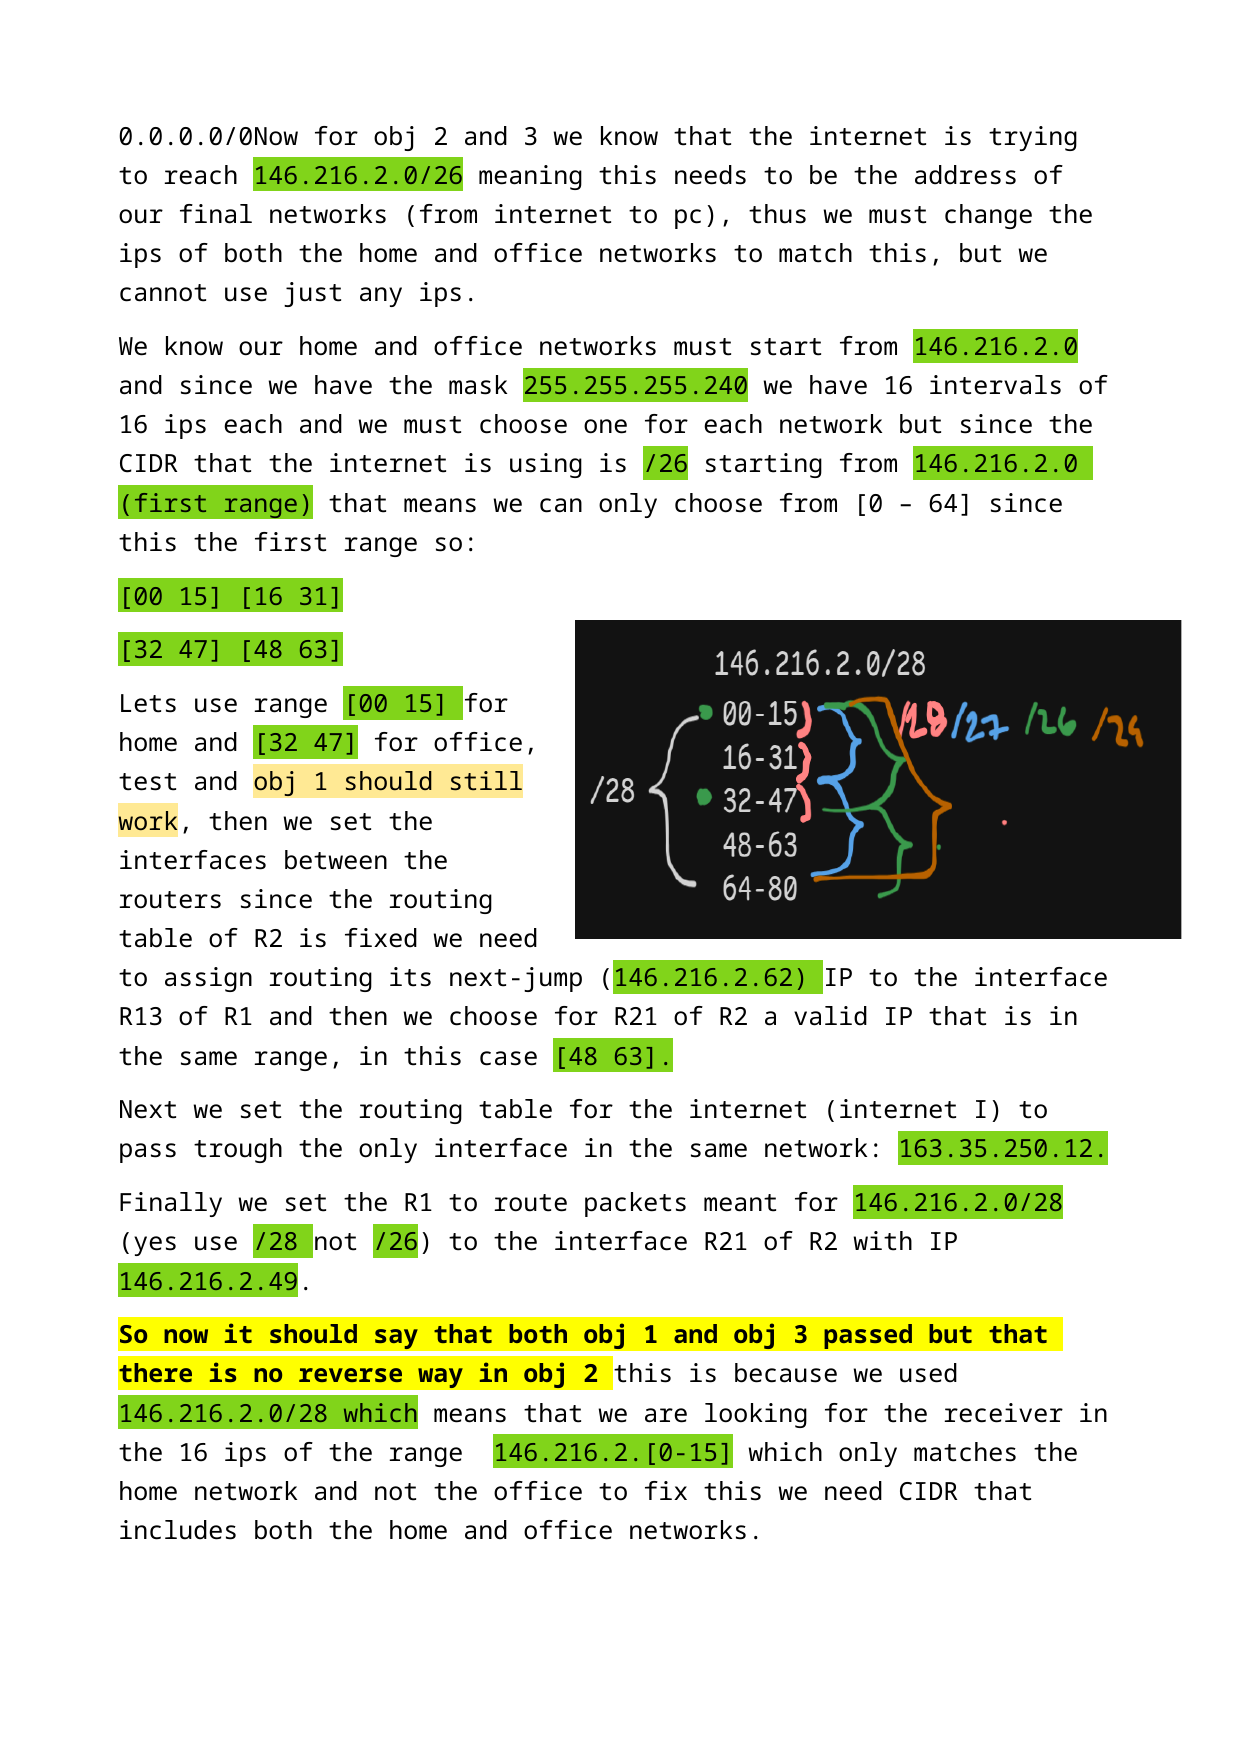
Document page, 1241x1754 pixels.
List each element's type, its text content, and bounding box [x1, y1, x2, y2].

text [00 15] [16 31] [118, 578, 1122, 612]
text Lets use range [00 15] for home and [32 47] for office, test and obj 1 should still work, then we set the interfaces between the routers since the routing table of R2 is fixed we need to assign routing its next-jump (146.216.2.62) IP to the interface R13 of R1 and then we choose for R21 of R2 a valid IP that is in the same range, in this case [48 63]. [118, 939, 1122, 1072]
text Next we set the routing table for the internet (internet I) to pass trough the only interface in the same network: 163.35.250.12. [118, 1092, 1122, 1165]
text We know our home and office networks must start from 146.216.2.0 and since we have the mask 255.255.255.240 we have 16 intervals of 16 ips each and we must choose one for each network but since the CIDR that the internet is using is /26 starting from 146.216.2.0 (first range) that means we can only choose from [0 – 64] since this the first range so: [118, 328, 1122, 558]
text So now it should say that both obj 1 and obj 3 passed but that there is no reverse way in obj 2 this is because we used 146.216.2.0/28 which means that we are looking for the receiver in the 16 ips of the range 146.216.2.[0-15] which only matches the home network and not the office to fix this we need CIDR that includes both the home and office networks. [118, 1317, 1122, 1547]
text 0.0.0.0/0Now for obj 2 and 3 we know that the internet is trying to reach 146.216.2.0/26 meaning this needs to be the address of our final networks (from internet to pc), thus we must change the ips of both the home and office networks to match this, but we cannot use just any ips. [118, 118, 1122, 309]
text [32 47] [48 63] [118, 632, 575, 666]
picture [575, 620, 1182, 939]
text Finally we set the R1 to route packets meant for 146.216.2.0/28 (yes use /28 not /26) to the interface R21 of R2 with IP 146.216.2.49. [118, 1185, 1122, 1297]
